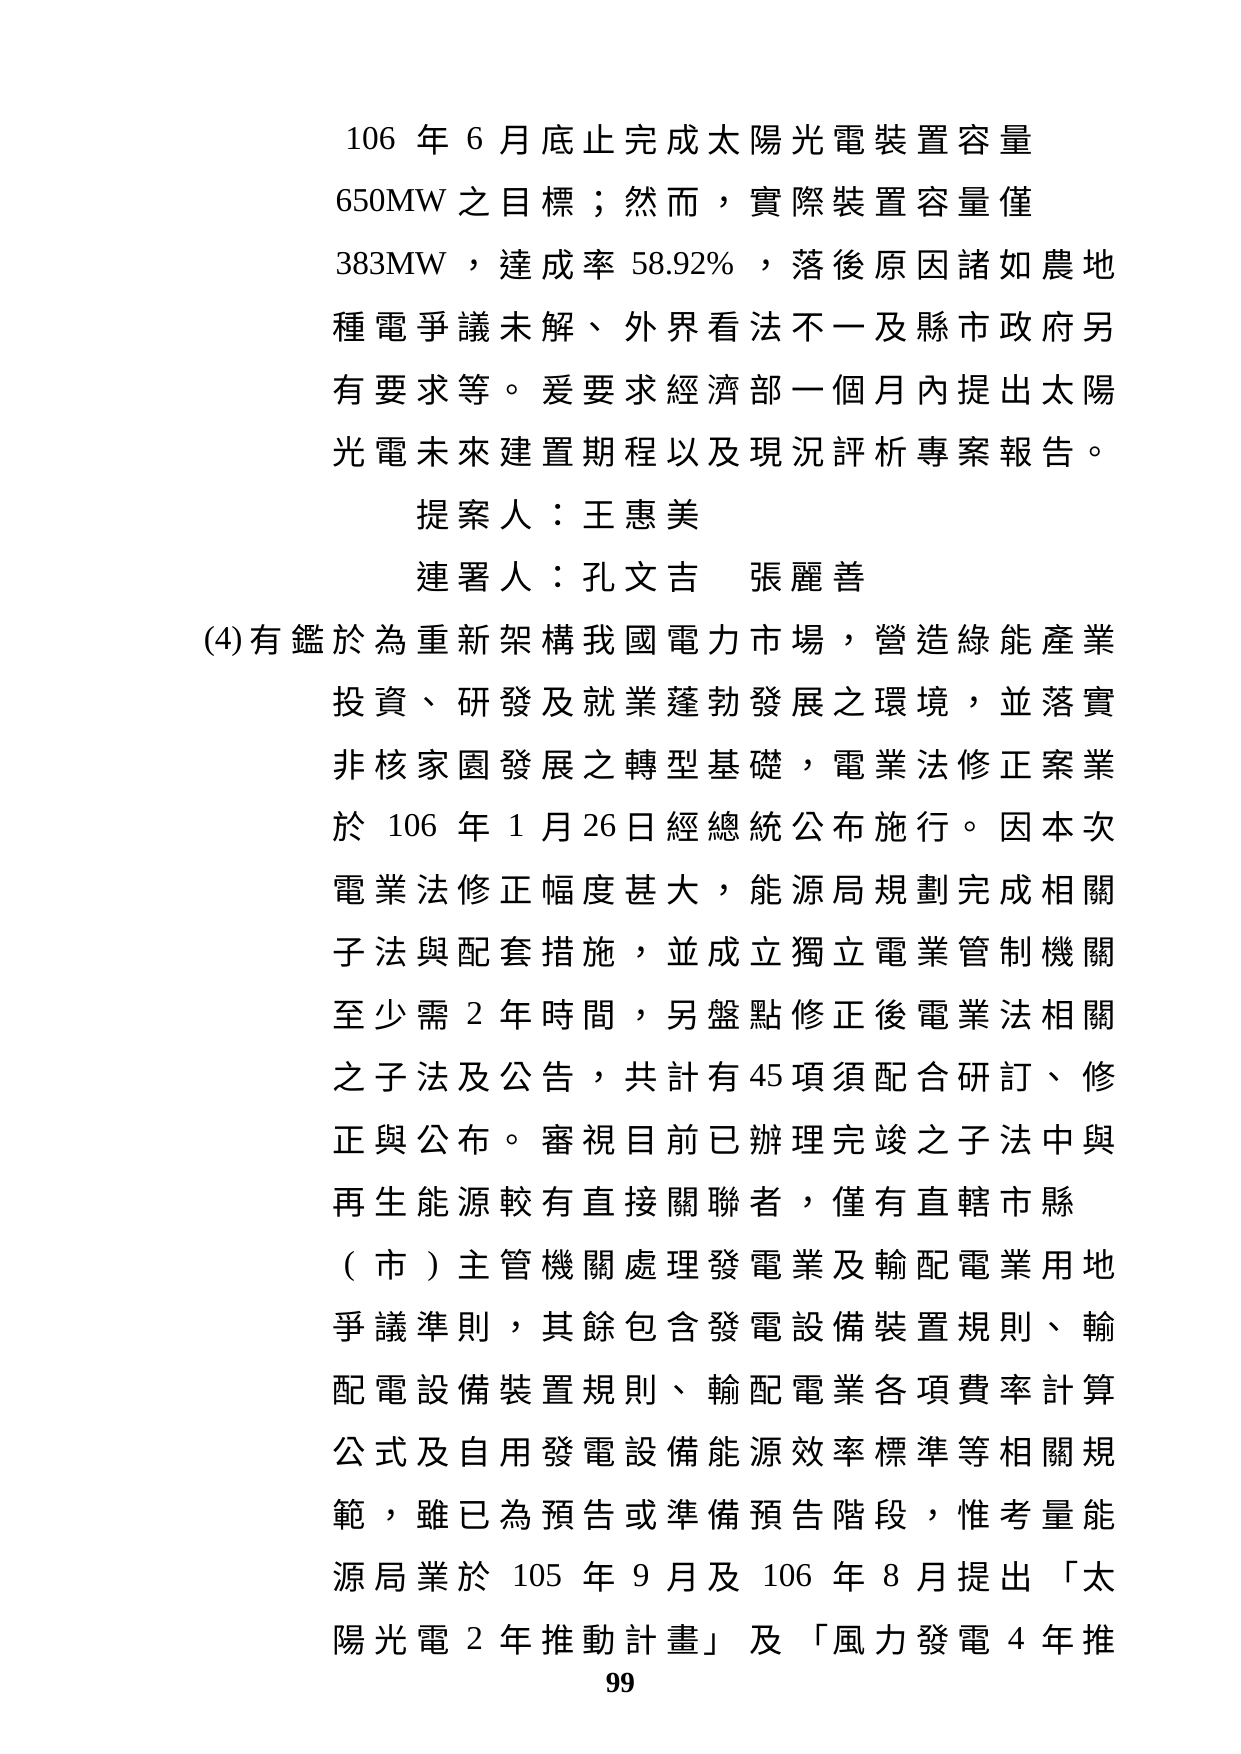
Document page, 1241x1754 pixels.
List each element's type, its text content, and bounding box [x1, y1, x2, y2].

list 有鑑於為重新架構我國電力市場，營造綠能產業投資、研發及就業蓬勃發展之環境，並落實非核家園發展之轉型基礎，電業法修正案業於106年1月26日經總統公布施行。因本次電業法修正幅度甚大，能源局規劃完成相關子法與配套措施，並成立獨立電業管制機關至少需2年時間，另盤點修正後電業法相關之子法及公告，共計有45項須配合研訂、修正與公布。審視目前已辦理完竣之子法中與再生能源較有直接關聯者，僅有直轄市縣(市)主管機關處理發電業及輸配電業用地爭議準則，其餘包含發電設備裝置規則、輸配電設備裝置規則、輸配電業各項費率計算公式及自用發電設備能源效率標準等相關規範，雖已為預告或準備預告階段，惟考量能源局業於105年9月及106年8月提出「太陽光電2年推動計畫」及「風力發電4年推 [189, 596, 1120, 1658]
list 106年6月底止完成太陽光電裝置容量650MW之目標；然而，實際裝置容量僅383MW，達成率58.92%，落後原因諸如農地種電爭議未解、外界看法不一及縣市政府另有要求等。爰要求經濟部一個月內提出太陽光電未來建置期程以及現況評析專案報告。 [189, 96, 1120, 471]
text 提案人：王惠美 [394, 471, 1016, 533]
text 連署人：孔文吉 張麗善 [394, 533, 1016, 596]
